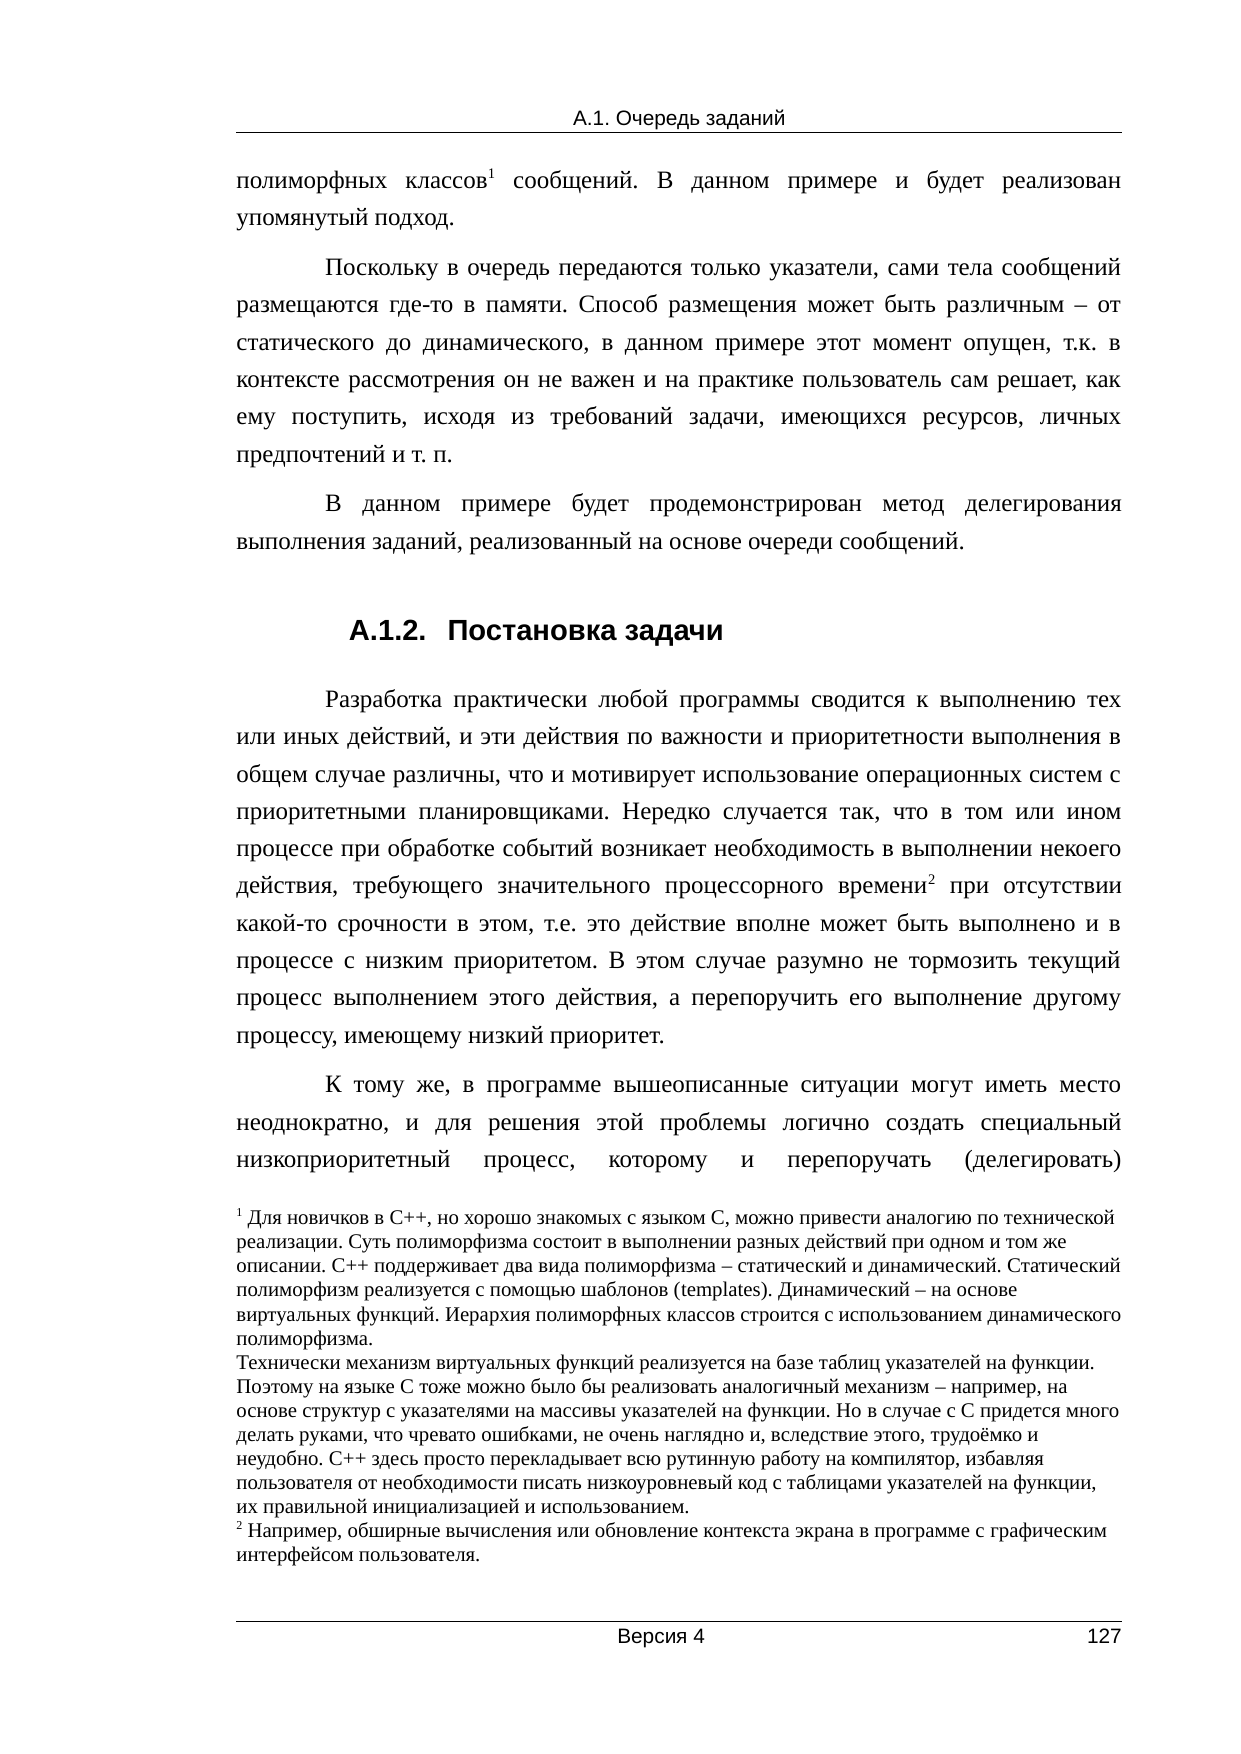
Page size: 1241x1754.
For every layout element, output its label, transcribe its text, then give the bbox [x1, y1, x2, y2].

subtitle Постановка задачи [349, 613, 1122, 647]
text Например, обширные вычисления или обновление контекста экрана в программе с графическим интерфейсом пользователя. [236, 1518, 1122, 1566]
text Поскольку в очередь передаются только указатели, сами тела сообщений размещаются где-то в памяти. Способ размещения может быть различным – от статического до динамического, в данном примере этот момент опущен, т.к. в контексте рассмотрения он не важен и на практике пользователь сам решает, как ему поступить, исходя из требований задачи, имеющихся ресурсов, личных предпочтений и т. п. [236, 252, 1122, 467]
text К тому же, в программе вышеописанные ситуации могут иметь место неоднократно, и для решения этой проблемы логично создать специальный низкоприоритетный процесс, которому и перепоручать (делегировать) [236, 1069, 1122, 1173]
text полиморфных классов сообщений. В данном примере и будет реализован упомянутый подход. [236, 165, 1122, 231]
text В данном примере будет продемонстрирован метод делегирования выполнения заданий, реализованный на основе очереди сообщений. [236, 488, 1122, 554]
text Разработка практически любой программы сводится к выполнению тех или иных действий, и эти действия по важности и приоритетности выполнения в общем случае различны, что и мотивирует использование операционных систем с приоритетными планировщиками. Нередко случается так, что в том или ином процессе при обработке событий возникает необходимость в выполнении некоего действия, требующего значительного процессорного времени при отсутствии какой-то срочности в этом, т.е. это действие вполне может быть выполнено и в процессе с низким приоритетом. В этом случае разумно не тормозить текущий процесс выполнением этого действия, а перепоручить его выполнение другому процессу, имеющему низкий приоритет. [236, 684, 1122, 1048]
text Для новичков в С++, но хорошо знакомых с языком С, можно привести аналогию по технической реализации. Суть полиморфизма состоит в выполнении разных действий при одном и том же описании. С++ поддерживает два вида полиморфизма – статический и динамический. Статический полиморфизм реализуется с помощью шаблонов (templates). Динамический – на основе виртуальных функций. Иерархия полиморфных классов строится с использованием динамического полиморфизма. [236, 1205, 1122, 1349]
text Технически механизм виртуальных функций реализуется на базе таблиц указателей на функции. Поэтому на языке С тоже можно было бы реализовать аналогичный механизм – например, на основе структур с указателями на массивы указателей на функции. Но в случае с С придется много делать руками, что чревато ошибками, не очень наглядно и, вследствие этого, трудоёмко и неудобно. С+⁠+ здесь просто перекладывает всю рутинную работу на компилятор, избавляя пользователя от необходимости писать низкоуровневый код с таблицами указателей на функции, их правильной инициализацией и использованием. [236, 1349, 1122, 1518]
